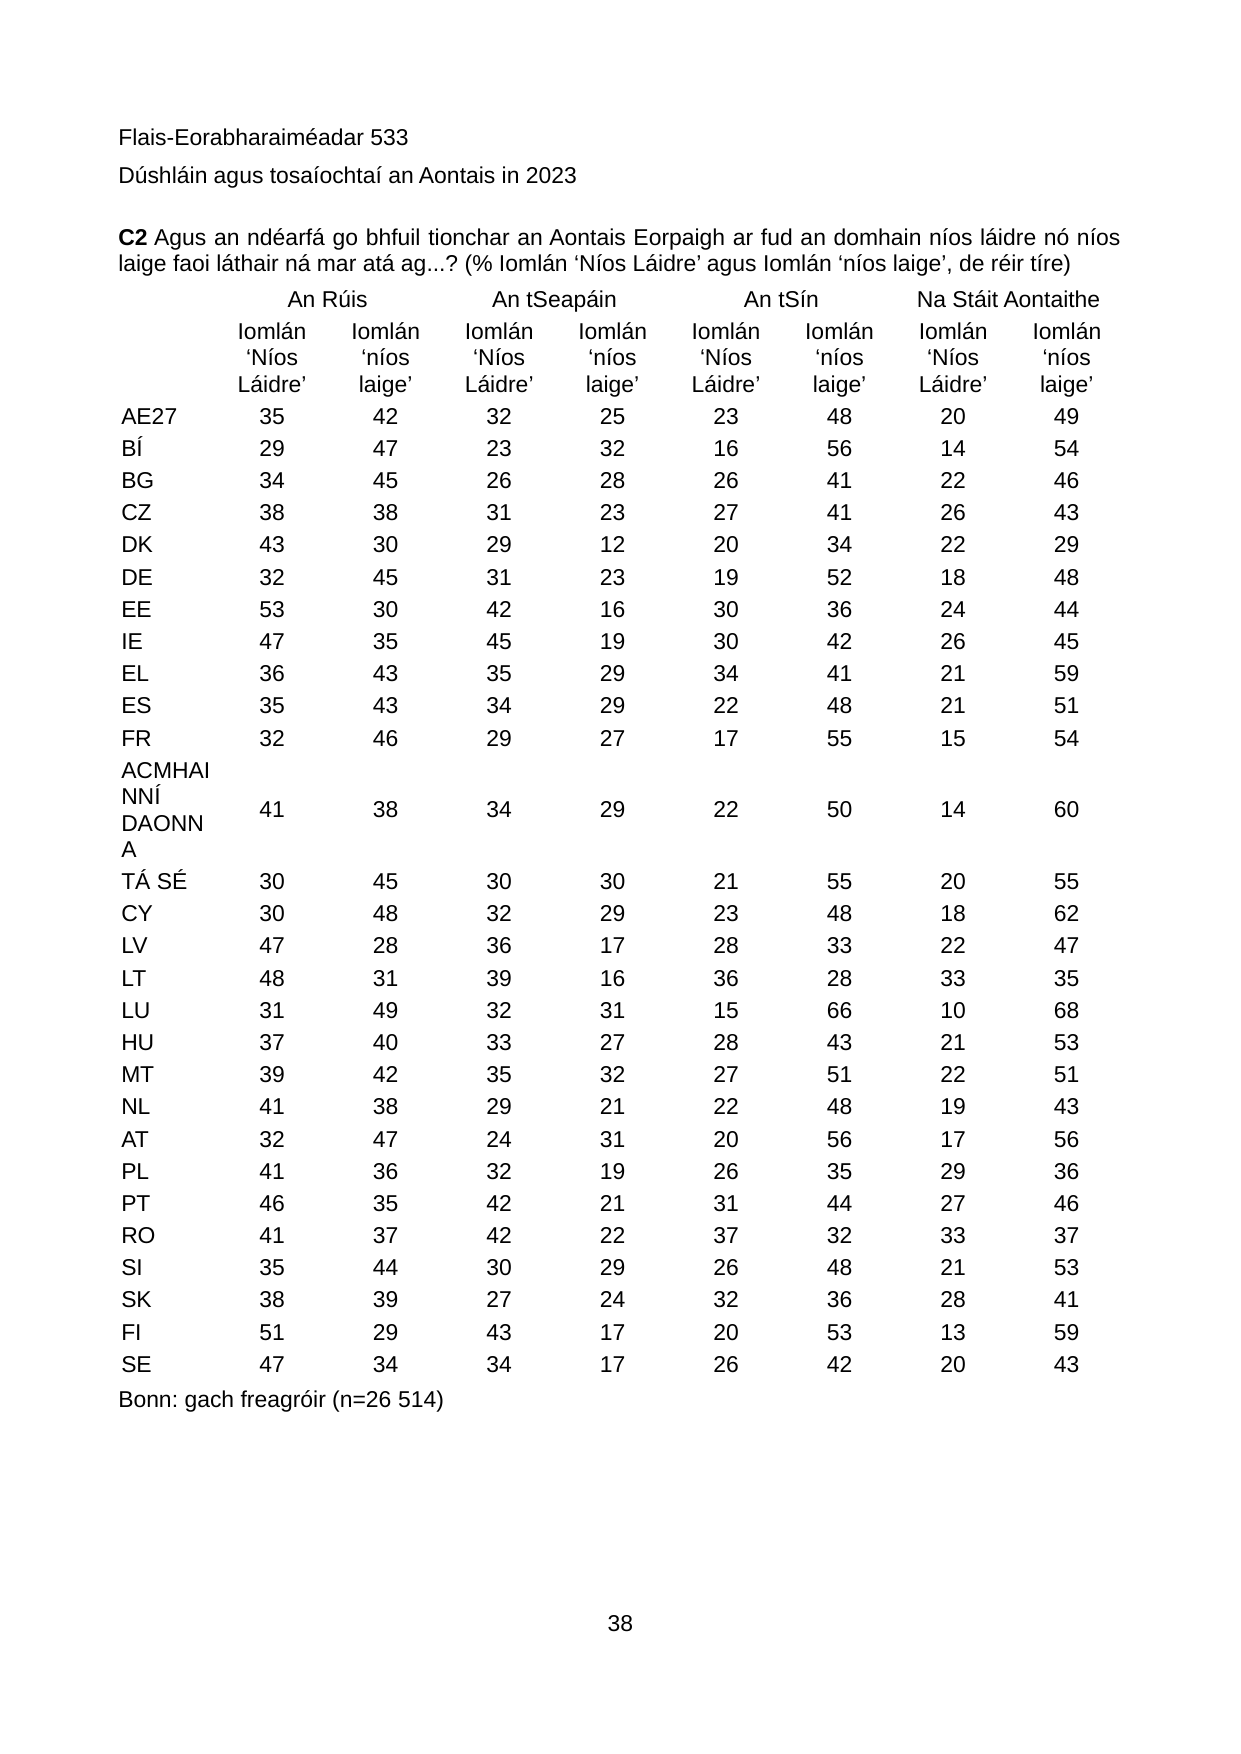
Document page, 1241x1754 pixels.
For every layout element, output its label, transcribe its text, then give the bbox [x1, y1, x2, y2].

table_cell 22 [895, 930, 1011, 962]
table_cell 16 [557, 962, 668, 994]
table_cell 35 [1011, 962, 1122, 994]
table_cell 10 [895, 994, 1011, 1026]
table_cell 51 [1011, 690, 1122, 722]
table_cell MT [118, 1058, 214, 1090]
table_cell 20 [895, 865, 1011, 897]
table_cell 27 [557, 722, 668, 754]
table_cell 26 [895, 625, 1011, 657]
table_cell 35 [441, 1058, 557, 1090]
table_cell 13 [895, 1316, 1011, 1348]
table_cell 30 [668, 625, 784, 657]
table_cell 43 [1011, 1090, 1122, 1123]
table_cell 30 [441, 1251, 557, 1283]
table_cell LU [118, 994, 214, 1026]
table_cell 14 [895, 432, 1011, 464]
table_cell 36 [441, 930, 557, 962]
table_cell ACMHAINNÍ DAONNA [118, 754, 214, 865]
table_cell 48 [784, 690, 895, 722]
table_cell 26 [668, 1155, 784, 1187]
table_cell 60 [1011, 754, 1122, 865]
table_cell 21 [557, 1090, 668, 1123]
table_cell 30 [668, 593, 784, 625]
table_cell 55 [784, 722, 895, 754]
table_cell 47 [214, 625, 330, 657]
table_cell 29 [214, 432, 330, 464]
table_cell 68 [1011, 994, 1122, 1026]
table_cell 32 [441, 400, 557, 432]
table_cell 15 [895, 722, 1011, 754]
table_cell SK [118, 1284, 214, 1316]
table_cell 26 [668, 464, 784, 496]
table_cell 34 [441, 690, 557, 722]
table_cell 56 [1011, 1123, 1122, 1155]
table_cell 29 [557, 690, 668, 722]
table_cell 20 [895, 1348, 1011, 1380]
table_cell 24 [895, 593, 1011, 625]
table_cell 35 [214, 400, 330, 432]
table_cell 56 [784, 1123, 895, 1155]
table_cell 17 [557, 1348, 668, 1380]
table_cell 29 [1011, 529, 1122, 561]
table_cell 27 [441, 1284, 557, 1316]
table_cell 59 [1011, 657, 1122, 689]
table_cell 22 [895, 1058, 1011, 1090]
table_cell 34 [441, 754, 557, 865]
table_cell 41 [784, 496, 895, 528]
table_cell [118, 315, 214, 400]
table_cell 24 [557, 1284, 668, 1316]
table_cell 42 [784, 1348, 895, 1380]
table_cell PL [118, 1155, 214, 1187]
table_cell 28 [784, 962, 895, 994]
table_cell 45 [330, 865, 441, 897]
table_cell 19 [668, 561, 784, 593]
table_cell 39 [214, 1058, 330, 1090]
table_cell 43 [214, 529, 330, 561]
table_cell 54 [1011, 432, 1122, 464]
table_cell 22 [895, 529, 1011, 561]
table_cell 42 [784, 625, 895, 657]
text Bonn: gach freagróir (n=26 514) [118, 1386, 1122, 1412]
table_cell 14 [895, 754, 1011, 865]
table_cell 22 [668, 754, 784, 865]
table_cell 53 [214, 593, 330, 625]
table_cell 17 [557, 1316, 668, 1348]
table_cell 43 [330, 657, 441, 689]
table_cell 31 [557, 1123, 668, 1155]
table_cell 44 [1011, 593, 1122, 625]
table_cell 42 [441, 1219, 557, 1251]
table_cell 46 [1011, 1187, 1122, 1219]
table_cell AE27 [118, 400, 214, 432]
table_cell 55 [1011, 865, 1122, 897]
table_cell 34 [784, 529, 895, 561]
table_cell LV [118, 930, 214, 962]
table_cell 23 [557, 561, 668, 593]
table_cell 38 [330, 1090, 441, 1123]
table_cell DK [118, 529, 214, 561]
table_cell HU [118, 1026, 214, 1058]
table_cell Iomlán ‘Níos Láidre’ [441, 315, 557, 400]
table_header An tSeapáin [441, 283, 668, 315]
table_cell AT [118, 1123, 214, 1155]
table_cell 20 [668, 529, 784, 561]
table_cell 27 [557, 1026, 668, 1058]
table_cell 32 [557, 1058, 668, 1090]
table_header An Rúis [214, 283, 441, 315]
table_cell 41 [784, 657, 895, 689]
table_cell 48 [214, 962, 330, 994]
table_cell 46 [330, 722, 441, 754]
table_cell 43 [441, 1316, 557, 1348]
table_cell Iomlán ‘níos laige’ [784, 315, 895, 400]
table_cell 18 [895, 897, 1011, 929]
table_cell 30 [557, 865, 668, 897]
table_cell 45 [1011, 625, 1122, 657]
table_cell 36 [214, 657, 330, 689]
table_cell EE [118, 593, 214, 625]
table_cell 31 [441, 496, 557, 528]
table_cell 29 [441, 722, 557, 754]
table_cell Iomlán ‘Níos Láidre’ [214, 315, 330, 400]
table_cell 36 [330, 1155, 441, 1187]
table_cell 30 [330, 593, 441, 625]
table_cell Iomlán ‘níos laige’ [557, 315, 668, 400]
table_cell 19 [557, 1155, 668, 1187]
table_cell 33 [441, 1026, 557, 1058]
table_cell 28 [557, 464, 668, 496]
table_cell 31 [214, 994, 330, 1026]
table_cell 47 [214, 930, 330, 962]
table_cell 23 [668, 897, 784, 929]
table_cell 35 [441, 657, 557, 689]
table_cell 31 [668, 1187, 784, 1219]
table_cell 49 [1011, 400, 1122, 432]
table_cell 56 [784, 432, 895, 464]
table_cell 29 [895, 1155, 1011, 1187]
table_cell 32 [441, 1155, 557, 1187]
table_cell 32 [784, 1219, 895, 1251]
table_cell 53 [1011, 1026, 1122, 1058]
table_cell 28 [895, 1284, 1011, 1316]
table_cell 37 [214, 1026, 330, 1058]
table_cell FR [118, 722, 214, 754]
table_cell Iomlán ‘níos laige’ [1011, 315, 1122, 400]
table_cell LT [118, 962, 214, 994]
table_cell 29 [441, 529, 557, 561]
table_cell 47 [1011, 930, 1122, 962]
table_cell 54 [1011, 722, 1122, 754]
table_cell 43 [1011, 496, 1122, 528]
table_cell 49 [330, 994, 441, 1026]
table_cell 48 [784, 400, 895, 432]
table_cell 30 [214, 897, 330, 929]
table_cell 48 [784, 897, 895, 929]
table_cell 37 [668, 1219, 784, 1251]
table_cell 59 [1011, 1316, 1122, 1348]
table_cell 28 [668, 930, 784, 962]
table_cell 39 [330, 1284, 441, 1316]
table_cell 48 [784, 1090, 895, 1123]
table_cell 32 [214, 561, 330, 593]
table_cell 21 [668, 865, 784, 897]
table_cell RO [118, 1219, 214, 1251]
table_cell 34 [668, 657, 784, 689]
table_cell 23 [668, 400, 784, 432]
table_cell 45 [441, 625, 557, 657]
table_cell FI [118, 1316, 214, 1348]
table_cell 38 [330, 754, 441, 865]
table_cell 19 [557, 625, 668, 657]
table_cell 16 [668, 432, 784, 464]
table_header Na Stáit Aontaithe [895, 283, 1122, 315]
table_cell 22 [895, 464, 1011, 496]
table_cell 51 [1011, 1058, 1122, 1090]
table_cell 43 [784, 1026, 895, 1058]
table_header An tSín [668, 283, 895, 315]
table_cell 38 [214, 496, 330, 528]
table_cell 41 [214, 754, 330, 865]
table_cell 53 [784, 1316, 895, 1348]
table_cell 27 [668, 1058, 784, 1090]
table_cell 19 [895, 1090, 1011, 1123]
table_cell 29 [557, 1251, 668, 1283]
table_cell 36 [668, 962, 784, 994]
table_cell 45 [330, 561, 441, 593]
table_cell 30 [441, 865, 557, 897]
table_cell 53 [1011, 1251, 1122, 1283]
table_cell 55 [784, 865, 895, 897]
table_cell 44 [330, 1251, 441, 1283]
table_cell 51 [214, 1316, 330, 1348]
table_cell Iomlán ‘Níos Láidre’ [895, 315, 1011, 400]
table_cell 28 [668, 1026, 784, 1058]
table_cell 36 [784, 593, 895, 625]
table_cell 22 [557, 1219, 668, 1251]
table_cell 39 [441, 962, 557, 994]
table_cell 29 [441, 1090, 557, 1123]
table_cell NL [118, 1090, 214, 1123]
table_cell 18 [895, 561, 1011, 593]
table_cell 52 [784, 561, 895, 593]
table_cell 32 [557, 432, 668, 464]
table_cell 35 [784, 1155, 895, 1187]
table_cell 41 [1011, 1284, 1122, 1316]
text C2 Agus an ndéarfá go bhfuil tionchar an Aontais Eorpaigh ar fud an domhain níos láidre nó níos laige faoi láthair ná mar atá ag...? (% Iomlán ‘Níos Láidre’ agus Iomlán ‘níos laige’, de réir tíre) [118, 224, 1122, 277]
table_cell 51 [784, 1058, 895, 1090]
table_cell ES [118, 690, 214, 722]
table_cell 44 [784, 1187, 895, 1219]
table_cell BÍ [118, 432, 214, 464]
table_cell 34 [330, 1348, 441, 1380]
table_cell 42 [330, 1058, 441, 1090]
table_cell 50 [784, 754, 895, 865]
table_cell DE [118, 561, 214, 593]
table_cell 23 [557, 496, 668, 528]
table_cell SI [118, 1251, 214, 1283]
table_cell 42 [441, 1187, 557, 1219]
table_cell 48 [784, 1251, 895, 1283]
table_cell 20 [668, 1123, 784, 1155]
table_cell 29 [557, 657, 668, 689]
table_cell 31 [557, 994, 668, 1026]
table_cell 32 [441, 994, 557, 1026]
table_cell 35 [330, 625, 441, 657]
table_cell 47 [214, 1348, 330, 1380]
table_cell 23 [441, 432, 557, 464]
table_cell 29 [557, 754, 668, 865]
table_cell 21 [895, 1026, 1011, 1058]
table_cell 21 [557, 1187, 668, 1219]
table_cell 35 [330, 1187, 441, 1219]
table_cell 32 [214, 1123, 330, 1155]
table_cell 33 [895, 1219, 1011, 1251]
table_cell EL [118, 657, 214, 689]
table_cell 36 [784, 1284, 895, 1316]
table_cell 48 [1011, 561, 1122, 593]
table_cell TÁ SÉ [118, 865, 214, 897]
table_cell 34 [441, 1348, 557, 1380]
table_cell 29 [330, 1316, 441, 1348]
table_cell BG [118, 464, 214, 496]
table_cell 33 [784, 930, 895, 962]
table_cell SE [118, 1348, 214, 1380]
table_cell 45 [330, 464, 441, 496]
table_cell Iomlán ‘Níos Láidre’ [668, 315, 784, 400]
table_cell 25 [557, 400, 668, 432]
table_cell 40 [330, 1026, 441, 1058]
table_cell IE [118, 625, 214, 657]
table_cell 33 [895, 962, 1011, 994]
table_cell 15 [668, 994, 784, 1026]
table_cell 21 [895, 1251, 1011, 1283]
table_cell 37 [330, 1219, 441, 1251]
table_cell 17 [668, 722, 784, 754]
table_cell 46 [214, 1187, 330, 1219]
table_cell 42 [441, 593, 557, 625]
table_cell 29 [557, 897, 668, 929]
table_cell Iomlán ‘níos laige’ [330, 315, 441, 400]
table_cell CZ [118, 496, 214, 528]
table_cell 22 [668, 1090, 784, 1123]
table_cell 20 [895, 400, 1011, 432]
table_cell 17 [895, 1123, 1011, 1155]
table_cell 43 [330, 690, 441, 722]
table_cell 26 [441, 464, 557, 496]
table_cell 30 [214, 865, 330, 897]
table_cell 43 [1011, 1348, 1122, 1380]
table_cell 38 [330, 496, 441, 528]
table_cell 16 [557, 593, 668, 625]
table_cell 62 [1011, 897, 1122, 929]
table_cell 26 [895, 496, 1011, 528]
table_cell 48 [330, 897, 441, 929]
table_cell 17 [557, 930, 668, 962]
table_header [118, 283, 214, 315]
table_cell 41 [214, 1219, 330, 1251]
table_cell 21 [895, 690, 1011, 722]
table_cell 36 [1011, 1155, 1122, 1187]
table_cell 20 [668, 1316, 784, 1348]
table_cell 21 [895, 657, 1011, 689]
table_cell 46 [1011, 464, 1122, 496]
table_cell 42 [330, 400, 441, 432]
table_cell 41 [214, 1155, 330, 1187]
table_cell 32 [668, 1284, 784, 1316]
table_cell 66 [784, 994, 895, 1026]
table_cell 30 [330, 529, 441, 561]
table_cell 41 [214, 1090, 330, 1123]
table_cell 32 [214, 722, 330, 754]
table_cell 31 [441, 561, 557, 593]
table_cell 28 [330, 930, 441, 962]
table_cell 27 [895, 1187, 1011, 1219]
table_cell 24 [441, 1123, 557, 1155]
table_cell 35 [214, 690, 330, 722]
table_cell PT [118, 1187, 214, 1219]
table_cell 38 [214, 1284, 330, 1316]
table_cell 31 [330, 962, 441, 994]
table_cell 34 [214, 464, 330, 496]
table_cell 47 [330, 432, 441, 464]
table_cell 41 [784, 464, 895, 496]
table_cell 37 [1011, 1219, 1122, 1251]
table_cell 35 [214, 1251, 330, 1283]
table_cell 26 [668, 1251, 784, 1283]
table_cell 27 [668, 496, 784, 528]
table_cell 12 [557, 529, 668, 561]
table_cell 47 [330, 1123, 441, 1155]
table_cell 26 [668, 1348, 784, 1380]
table_cell CY [118, 897, 214, 929]
table_cell 32 [441, 897, 557, 929]
table_cell 22 [668, 690, 784, 722]
